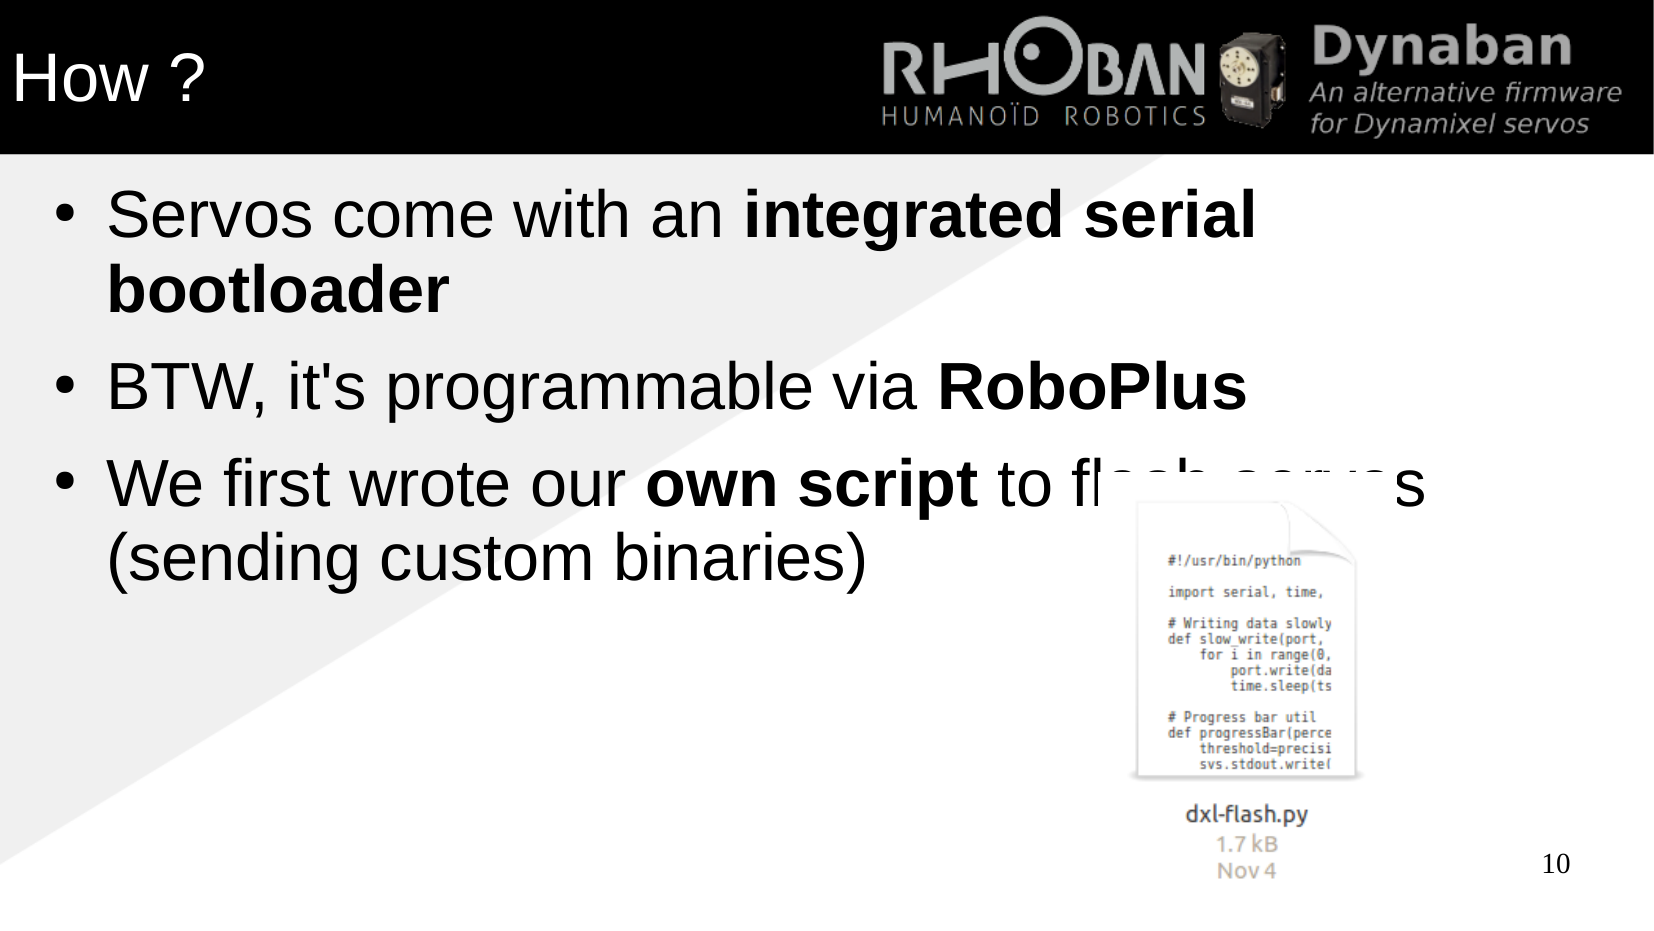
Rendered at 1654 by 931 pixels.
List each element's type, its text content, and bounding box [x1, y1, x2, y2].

picture [0, 0, 1654, 931]
title How ? [11, 0, 1501, 156]
list Servos come with an integrated serial bootloader BTW, it's programmable via RoboPlus We first wrote our own script to flash servos (sending custom binaries) [35, 177, 1619, 827]
